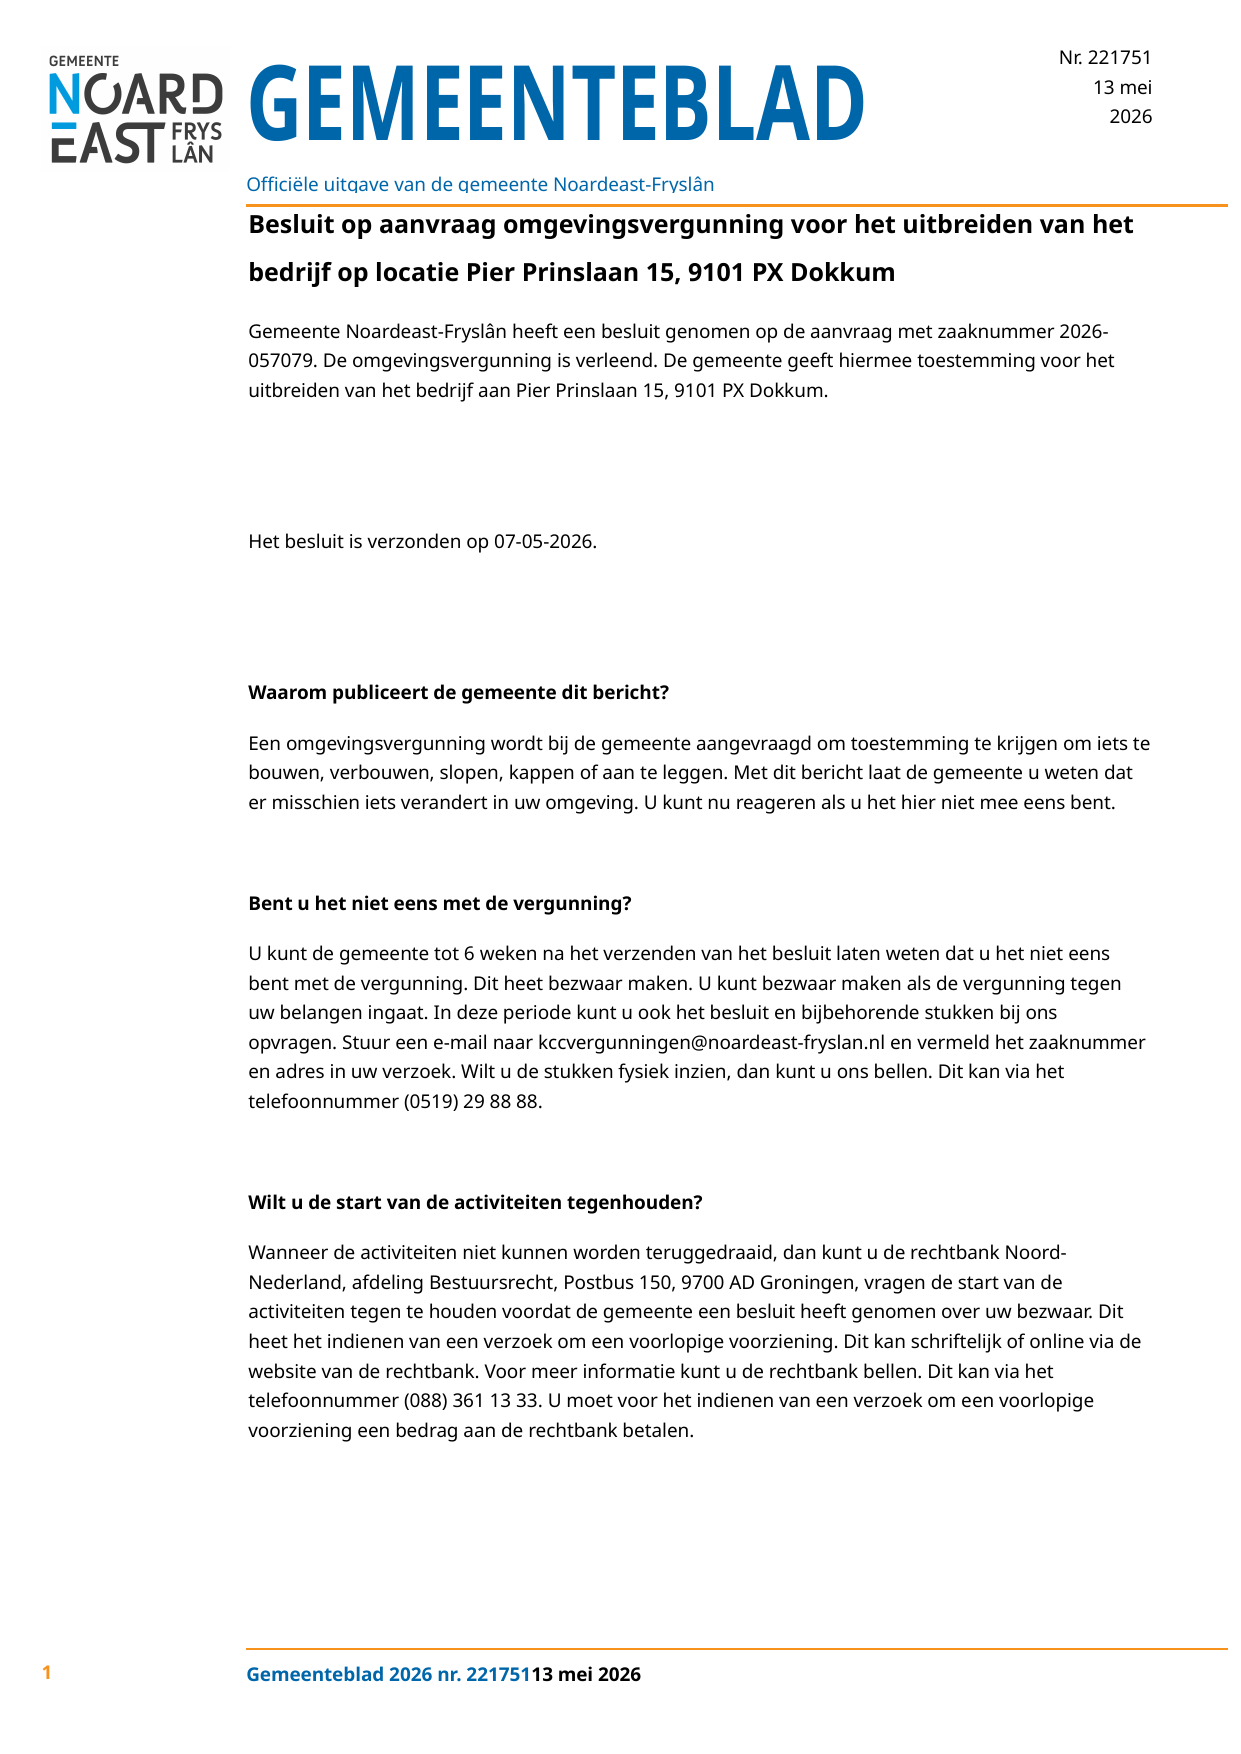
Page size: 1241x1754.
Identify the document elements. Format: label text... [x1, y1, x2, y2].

text Een omgevingsvergunning wordt bij de gemeente aangevraagd om toestemming te krijgen om iets te bouwen, verbouwen, slopen, kappen of aan te leggen. Met dit bericht laat de gemeente u weten dat er misschien iets verandert in uw omgeving. U kunt nu reageren als u het hier niet mee eens bent. [248, 730, 1152, 815]
text Besluit op aanvraag omgevingsvergunning voor het uitbreiden van het bedrijf op locatie Pier Prinslaan 15, 9101 PX Dokkum [248, 207, 1152, 288]
text Waarom publiceert de gemeente dit bericht? [248, 679, 1152, 705]
text Wanneer de activiteiten niet kunnen worden teruggedraaid, dan kunt u de rechtbank Noord-Nederland, afdeling Bestuursrecht, Postbus 150, 9700 AD Groningen, vragen de start van de activiteiten tegen te houden voordat de gemeente een besluit heeft genomen over uw bezwaar. Dit heet het indienen van een verzoek om een voorlopige voorziening. Dit kan schriftelijk of online via de website van de rechtbank. Voor meer informatie kunt u de rechtbank bellen. Dit kan via het telefoonnummer (088) 361 13 33. U moet voor het indienen van een verzoek om een voorlopige voorziening een bedrag aan de rechtbank betalen. [248, 1239, 1152, 1443]
picture [41, 47, 231, 172]
text Het besluit is verzonden op 07-05-2026. [248, 528, 1152, 554]
text U kunt de gemeente tot 6 weken na het verzenden van het besluit laten weten dat u het niet eens bent met de vergunning. Dit heet bezwaar maken. U kunt bezwaar maken als de vergunning tegen uw belangen ingaat. In deze periode kunt u ook het besluit en bijbehorende stukken bij ons opvragen. Stuur een e-mail naar kccvergunningen@noardeast-fryslan.nl en vermeld het zaaknummer en adres in uw verzoek. Wilt u de stukken fysiek inzien, dan kunt u ons bellen. Dit kan via het telefoonnummer (0519) 29 88 88. [248, 940, 1152, 1114]
text Bent u het niet eens met de vergunning? [248, 890, 1152, 916]
text Wilt u de start van de activiteiten tegenhouden? [248, 1189, 1152, 1215]
text Gemeente Noardeast-Fryslân heeft een besluit genomen op de aanvraag met zaaknummer 2026-057079. De omgevingsvergunning is verleend. De gemeente geeft hiermee toestemming voor het uitbreiden van het bedrijf aan Pier Prinslaan 15, 9101 PX Dokkum. [248, 318, 1152, 403]
